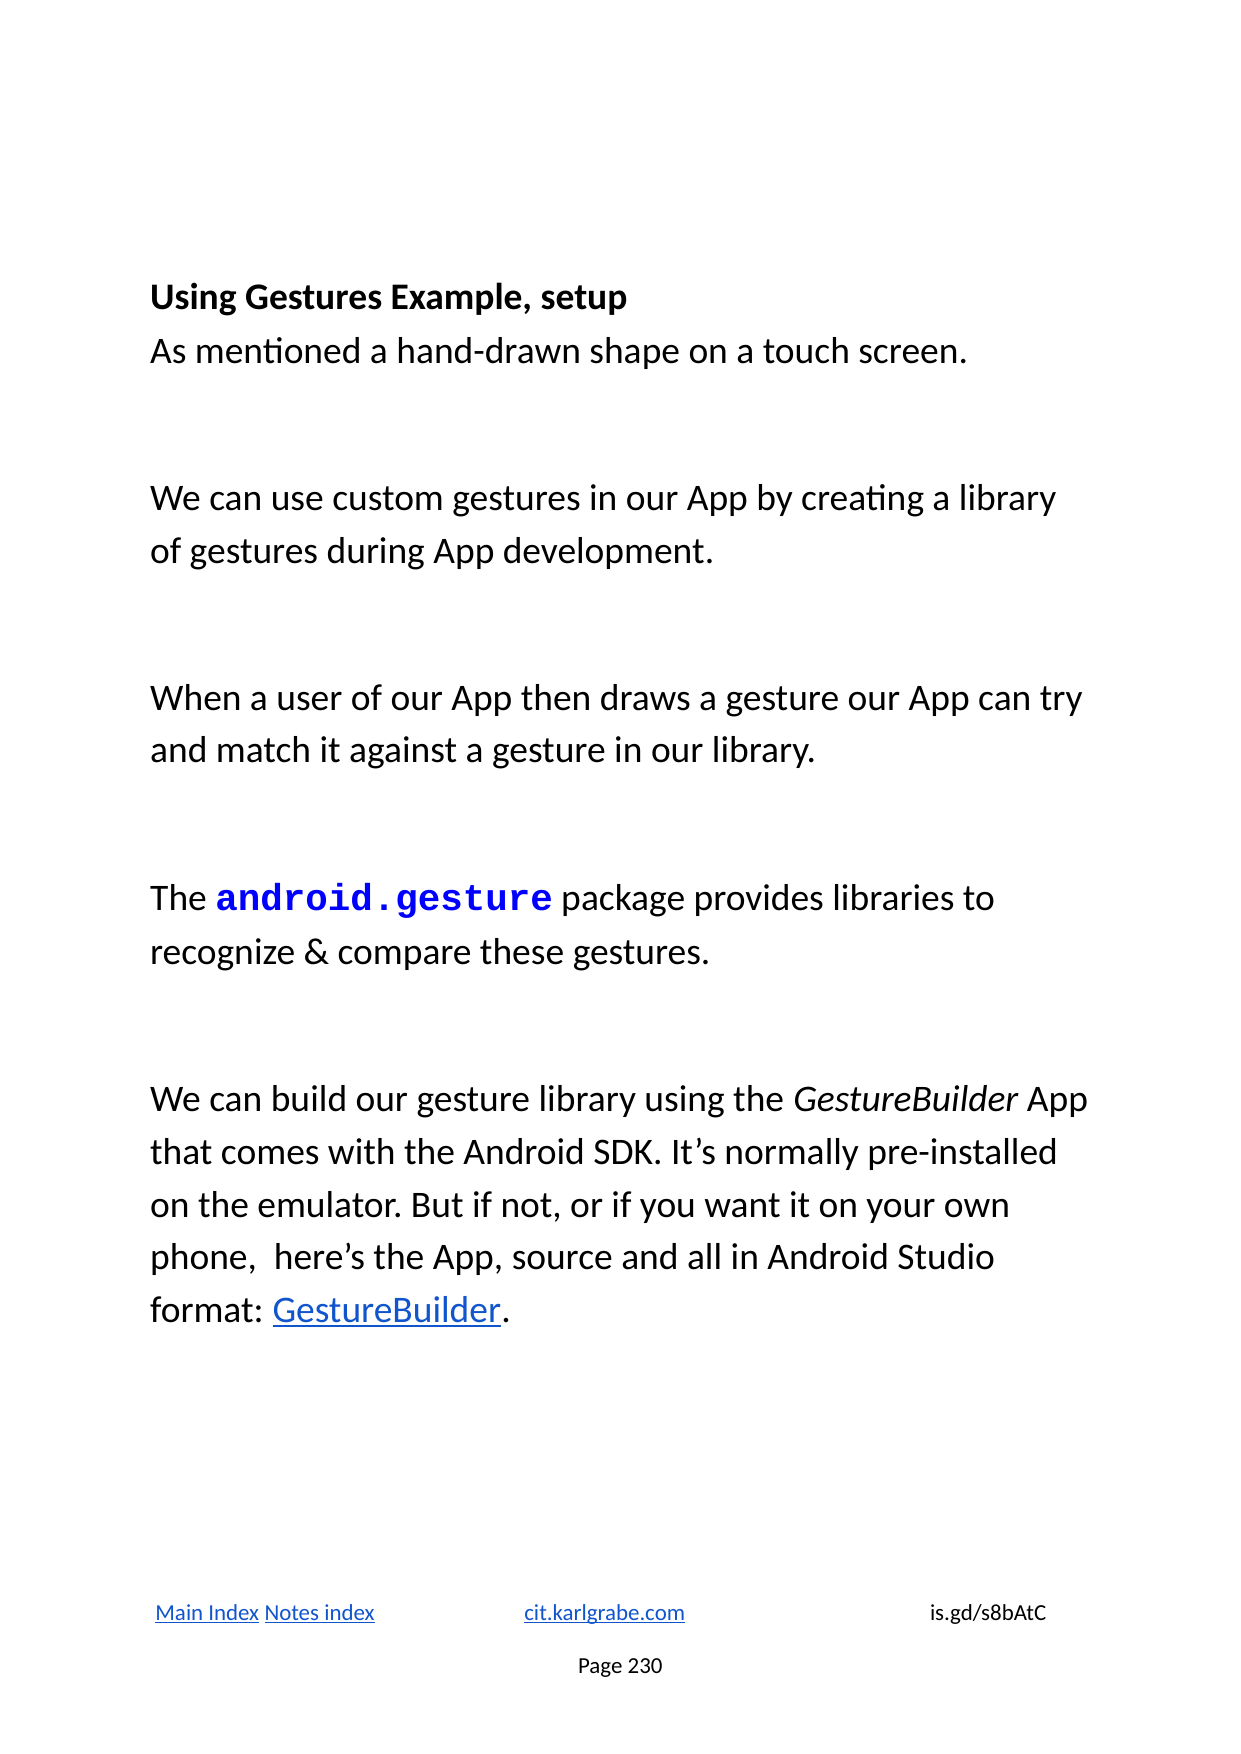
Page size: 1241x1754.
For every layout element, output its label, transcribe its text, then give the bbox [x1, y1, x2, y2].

text When a user of our App then draws a gesture our App can try and match it against a gesture in our library. [150, 674, 1090, 772]
text The android.gesture package provides libraries to recognize & compare these gestures. [150, 873, 1090, 974]
text We can build our gesture library using the GestureBuilder App that comes with the Android SDK. It’s normally pre-installed on the emulator. But if not, or if you want it on your own phone, here’s the App, source and all in Android Studio format: GestureBuilder. [150, 1075, 1090, 1332]
subtitle Using Gestures Example, setup [150, 273, 1090, 318]
text We can use custom gestures in our App by creating a library of gestures during App development. [150, 474, 1090, 572]
text As mentioned a hand-drawn shape on a touch screen. [150, 327, 1090, 373]
